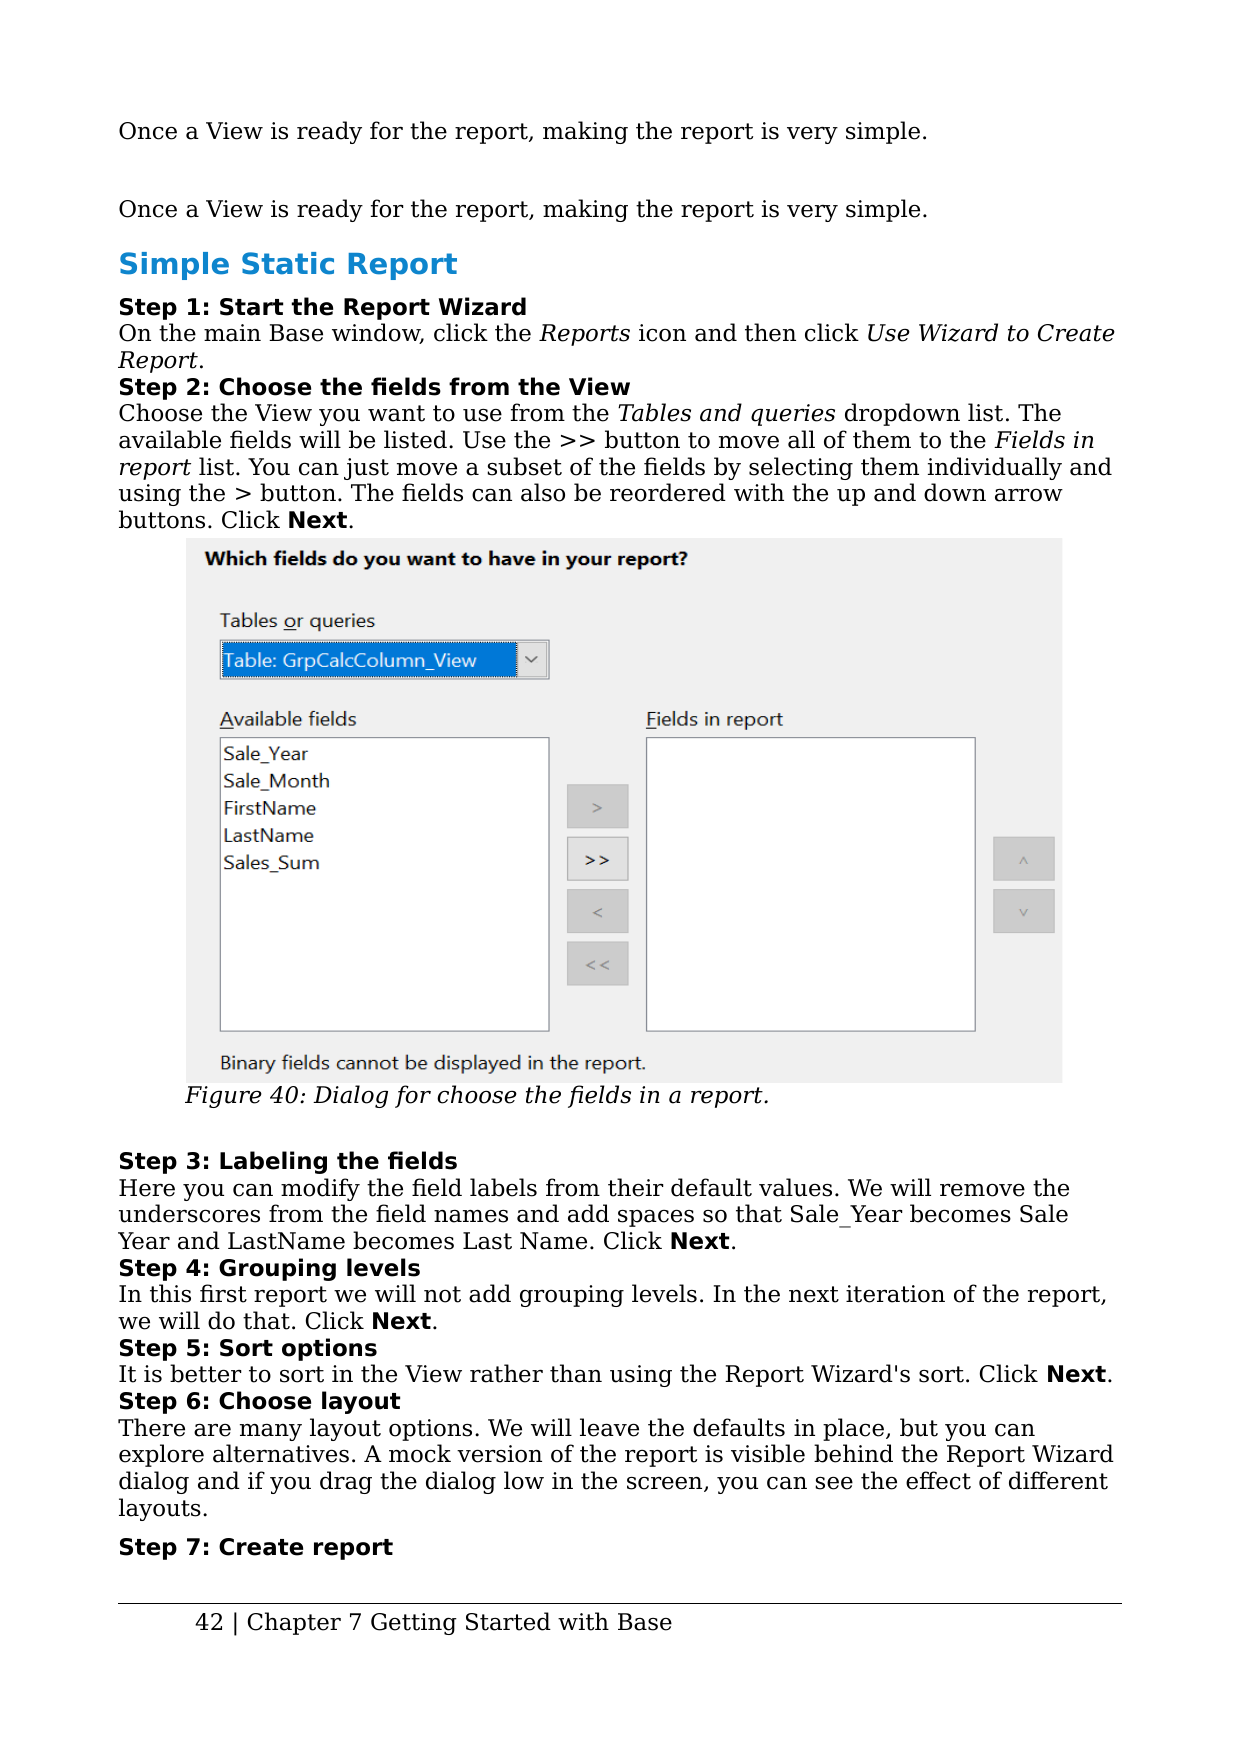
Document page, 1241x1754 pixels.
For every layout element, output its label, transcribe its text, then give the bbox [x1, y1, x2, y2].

text There are many layout options. We will leave the defaults in place, but you can explore alternatives. A mock version of the report is visible behind the Report Wizard dialog and if you drag the dialog low in the screen, you can see the effect of different layouts. [118, 1415, 1122, 1522]
text Step 4: Grouping levels [118, 1255, 1122, 1282]
text Step 6: Choose layout [118, 1388, 1122, 1415]
text Step 7: Create report [118, 1534, 1122, 1561]
text Step 2: Choose the fields from the View [118, 374, 1122, 400]
text Once a View is ready for the report, making the report is very simple. [118, 196, 1122, 223]
text In this first report we will not add grouping levels. In the next iteration of the report, we will do that. Click Next. [118, 1282, 1122, 1335]
text Choose the View you want to use from the Tables and queries dropdown list. The available fields will be listed. Use the >> button to move all of them to the Fields in report list. You can just move a subset of the fields by selecting them individually and using the > button. The fields can also be reordered with the up and down arrow buttons. Click Next. [118, 400, 1122, 534]
text Once a View is ready for the report, making the report is very simple. [118, 118, 1122, 145]
text Here you can modify the field labels from their default values. We will remove the underscores from the field names and add spaces so that Sale_Year becomes Sale Year and LastName becomes Last Name. Click Next. [118, 1175, 1122, 1255]
text Step 1: Start the Report Wizard [118, 294, 1122, 320]
picture [186, 538, 1063, 1083]
subtitle Simple Static Report [118, 247, 1122, 281]
text Step 5: Sort options [118, 1335, 1122, 1362]
text On the main Base window, click the Reports icon and then click Use Wizard to Create Report. [118, 320, 1122, 374]
text Step 3: Labeling the fields [118, 1148, 1122, 1175]
text It is better to sort in the View rather than using the Report Wizard's sort. Click Next. [118, 1362, 1122, 1388]
text Figure 40: Dialog for choose the fields in a report. [185, 1083, 1063, 1109]
